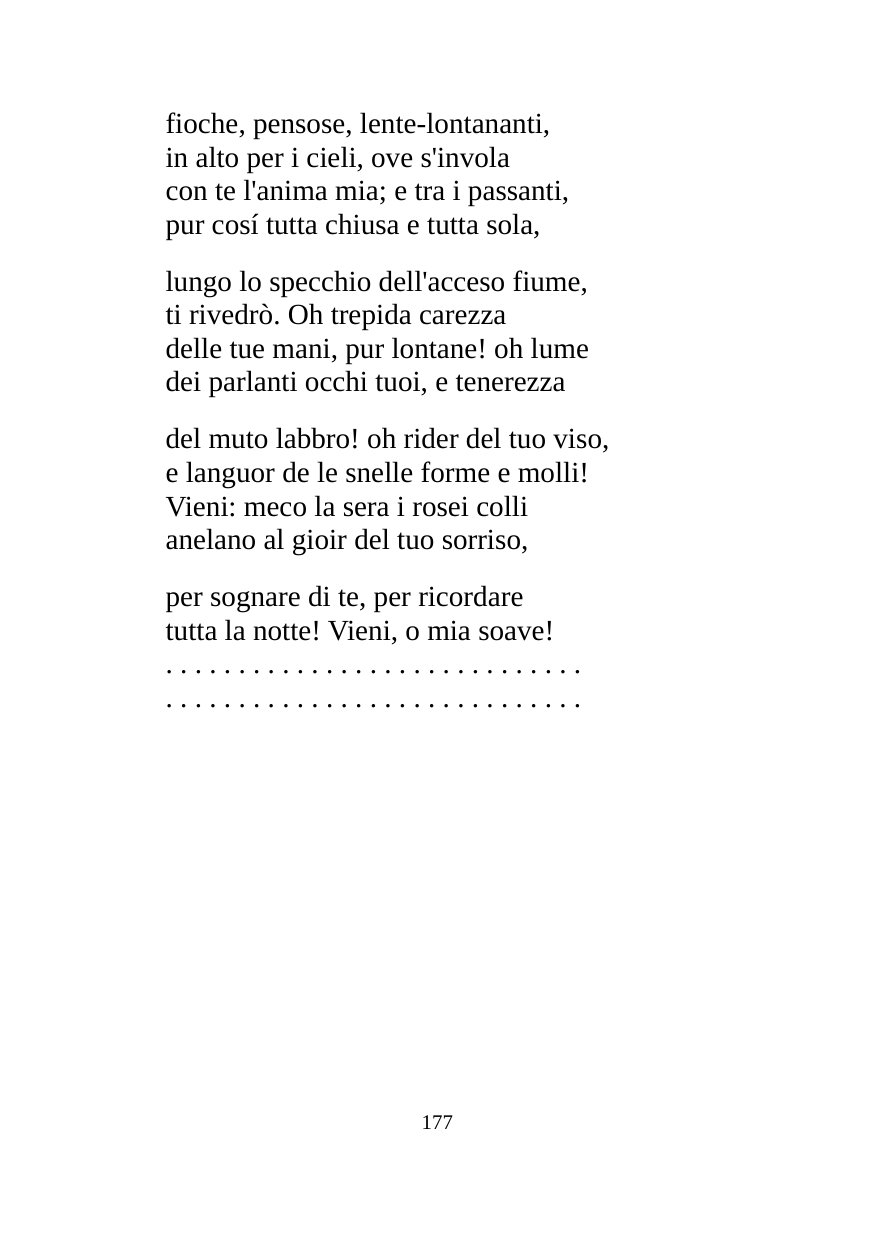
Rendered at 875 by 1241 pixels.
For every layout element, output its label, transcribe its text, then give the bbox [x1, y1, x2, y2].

text del muto labbro! oh rider del tuo viso, e languor de le snelle forme e molli! Vieni: meco la sera i rosei colli anelano al gioir del tuo sorriso, [165, 422, 768, 556]
text per sognare di te, per ricordare tutta la notte! Vieni, o mia soave! . . . . . . . . . . . . . . . . . . . . . . . . . . . . . . . . . . . . . . . . . . . . . . . . . . . . . . . . . . [165, 579, 768, 713]
text fioche, pensose, lente-lontananti, in alto per i cieli, ove s'invola con te l'anima mia; e tra i passanti, pur cosí tutta chiusa e tutta sola, [165, 106, 768, 240]
text lungo lo specchio dell'acceso fiume, ti rivedrò. Oh trepida carezza delle tue mani, pur lontane! oh lume dei parlanti occhi tuoi, e tenerezza [165, 264, 768, 398]
